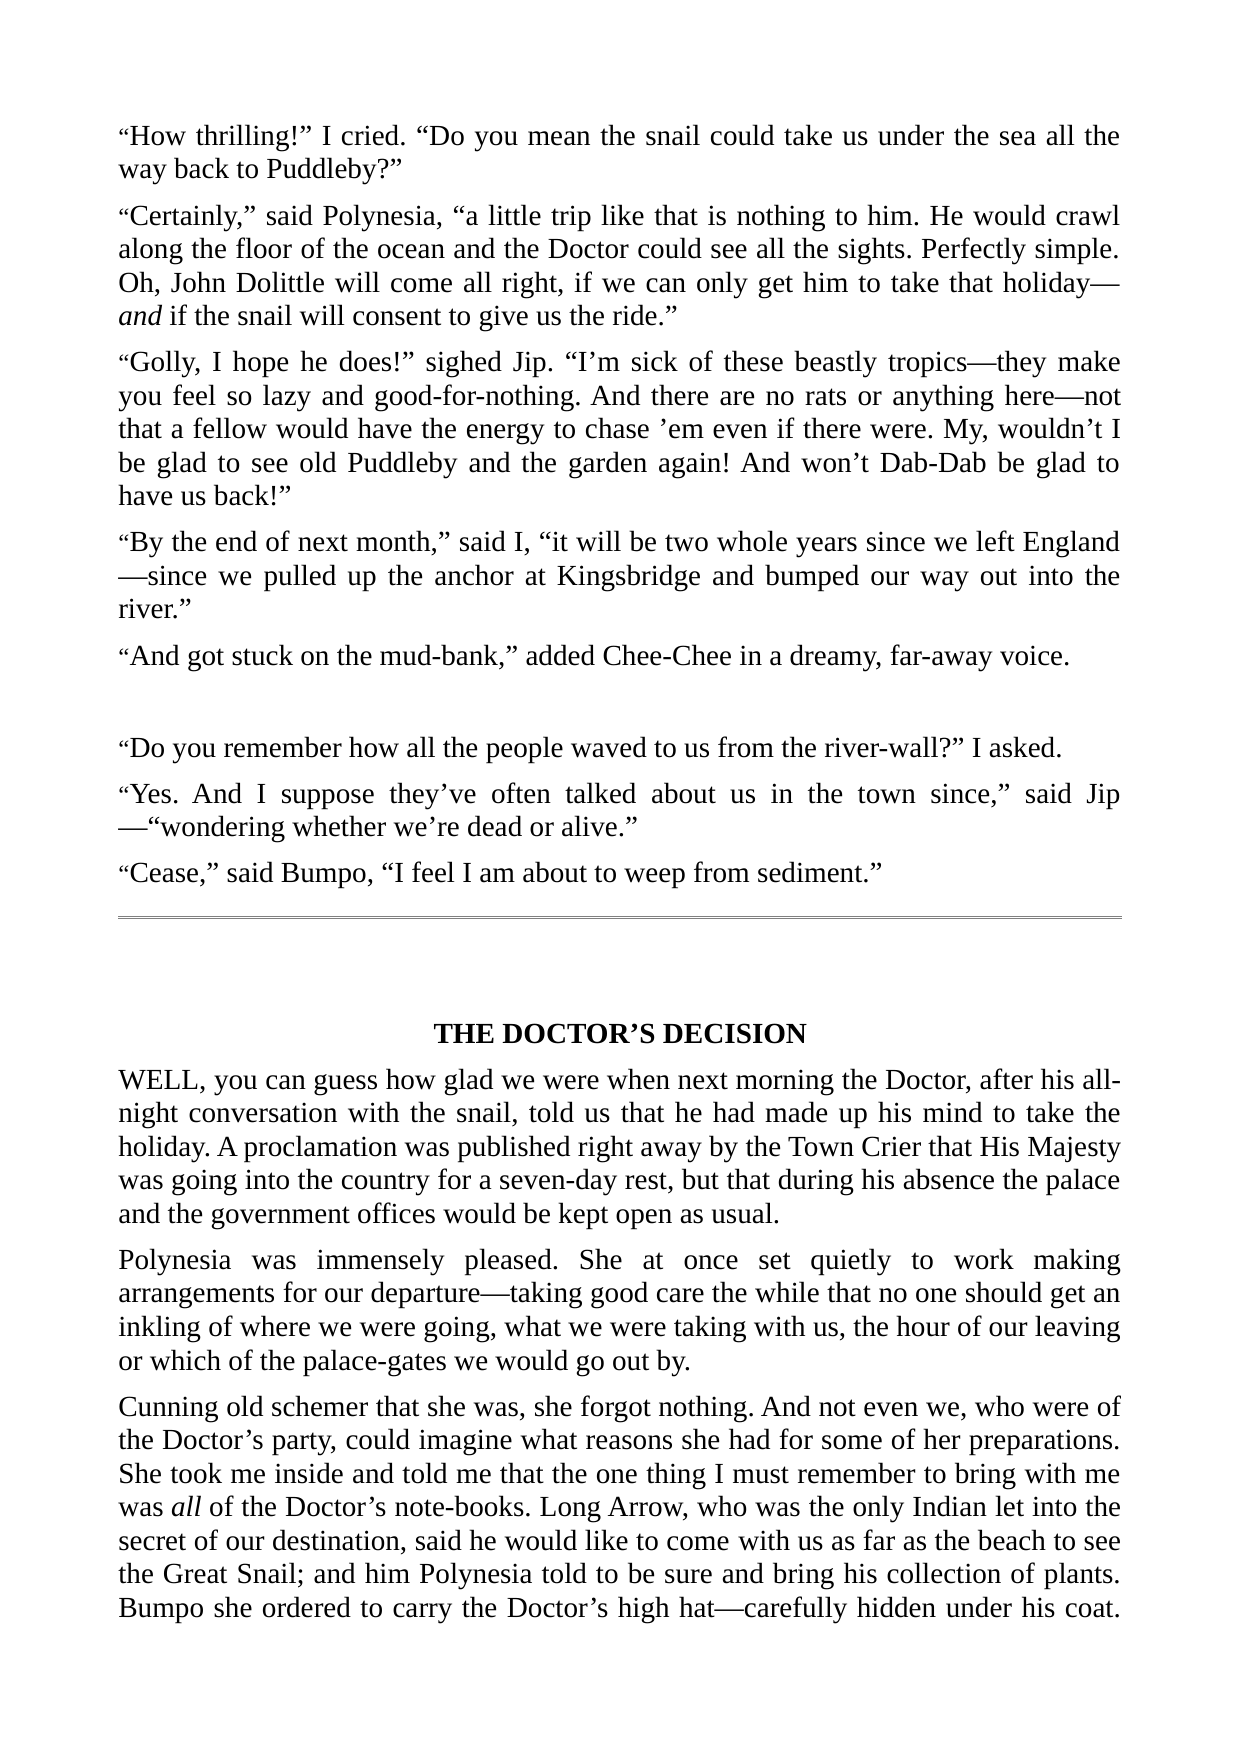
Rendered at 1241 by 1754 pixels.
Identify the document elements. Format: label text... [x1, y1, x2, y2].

text “Golly, I hope he does!” sighed Jip. “I’m sick of these beastly tropics—they make you feel so lazy and good-for-nothing. And there are no rats or anything here—not that a fellow would have the energy to chase ’em even if there were. My, wouldn’t I be glad to see old Puddleby and the garden again! And won’t Dab-Dab be glad to have us back!” [118, 344, 1122, 512]
text Polynesia was immensely pleased. She at once set quietly to work making arrangements for our departure—taking good care the while that no one should get an inkling of where we were going, what we were taking with us, the hour of our leaving or which of the palace-gates we would go out by. [118, 1242, 1122, 1376]
text WELL, you can guess how glad we were when next morning the Doctor, after his all-night conversation with the snail, told us that he had made up his mind to take the holiday. A proclamation was published right away by the Town Crier that His Majesty was going into the country for a seven-day rest, but that during his absence the palace and the government offices would be kept open as usual. [118, 1062, 1122, 1229]
text “Do you remember how all the people waved to us from the river-wall?” I asked. [118, 730, 1122, 763]
text “Yes. And I suppose they’ve often talked about us in the town since,” said Jip—“wondering whether we’re dead or alive.” [118, 776, 1122, 843]
text Cunning old schemer that she was, she forgot nothing. And not even we, who were of the Doctor’s party, could imagine what reasons she had for some of her preparations. She took me inside and told me that the one thing I must remember to bring with me was all of the Doctor’s note-books. Long Arrow, who was the only Indian let into the secret of our destination, said he would like to come with us as far as the beach to see the Great Snail; and him Polynesia told to be sure and bring his collection of plants. Bumpo she ordered to carry the Doctor’s high hat—carefully hidden under his coat. [118, 1389, 1122, 1623]
text “How thrilling!” I cried. “Do you mean the snail could take us under the sea all the way back to Puddleby?” [118, 118, 1122, 185]
text “Certainly,” said Polynesia, “a little trip like that is nothing to him. He would crawl along the floor of the ocean and the Doctor could see all the sights. Perfectly simple. Oh, John Dolittle will come all right, if we can only get him to take that holiday—and if the snail will consent to give us the ride.” [118, 198, 1122, 332]
text “By the end of next month,” said I, “it will be two whole years since we left England—since we pulled up the anchor at Kingsbridge and bumped our way out into the river.” [118, 524, 1122, 625]
text “And got stuck on the mud-bank,” added Chee-Chee in a dreamy, far-away voice. [118, 638, 1122, 671]
subtitle THE DOCTOR’S DECISION [118, 973, 1122, 1049]
text “Cease,” said Bumpo, “I feel I am about to weep from sediment.” [118, 855, 1122, 889]
